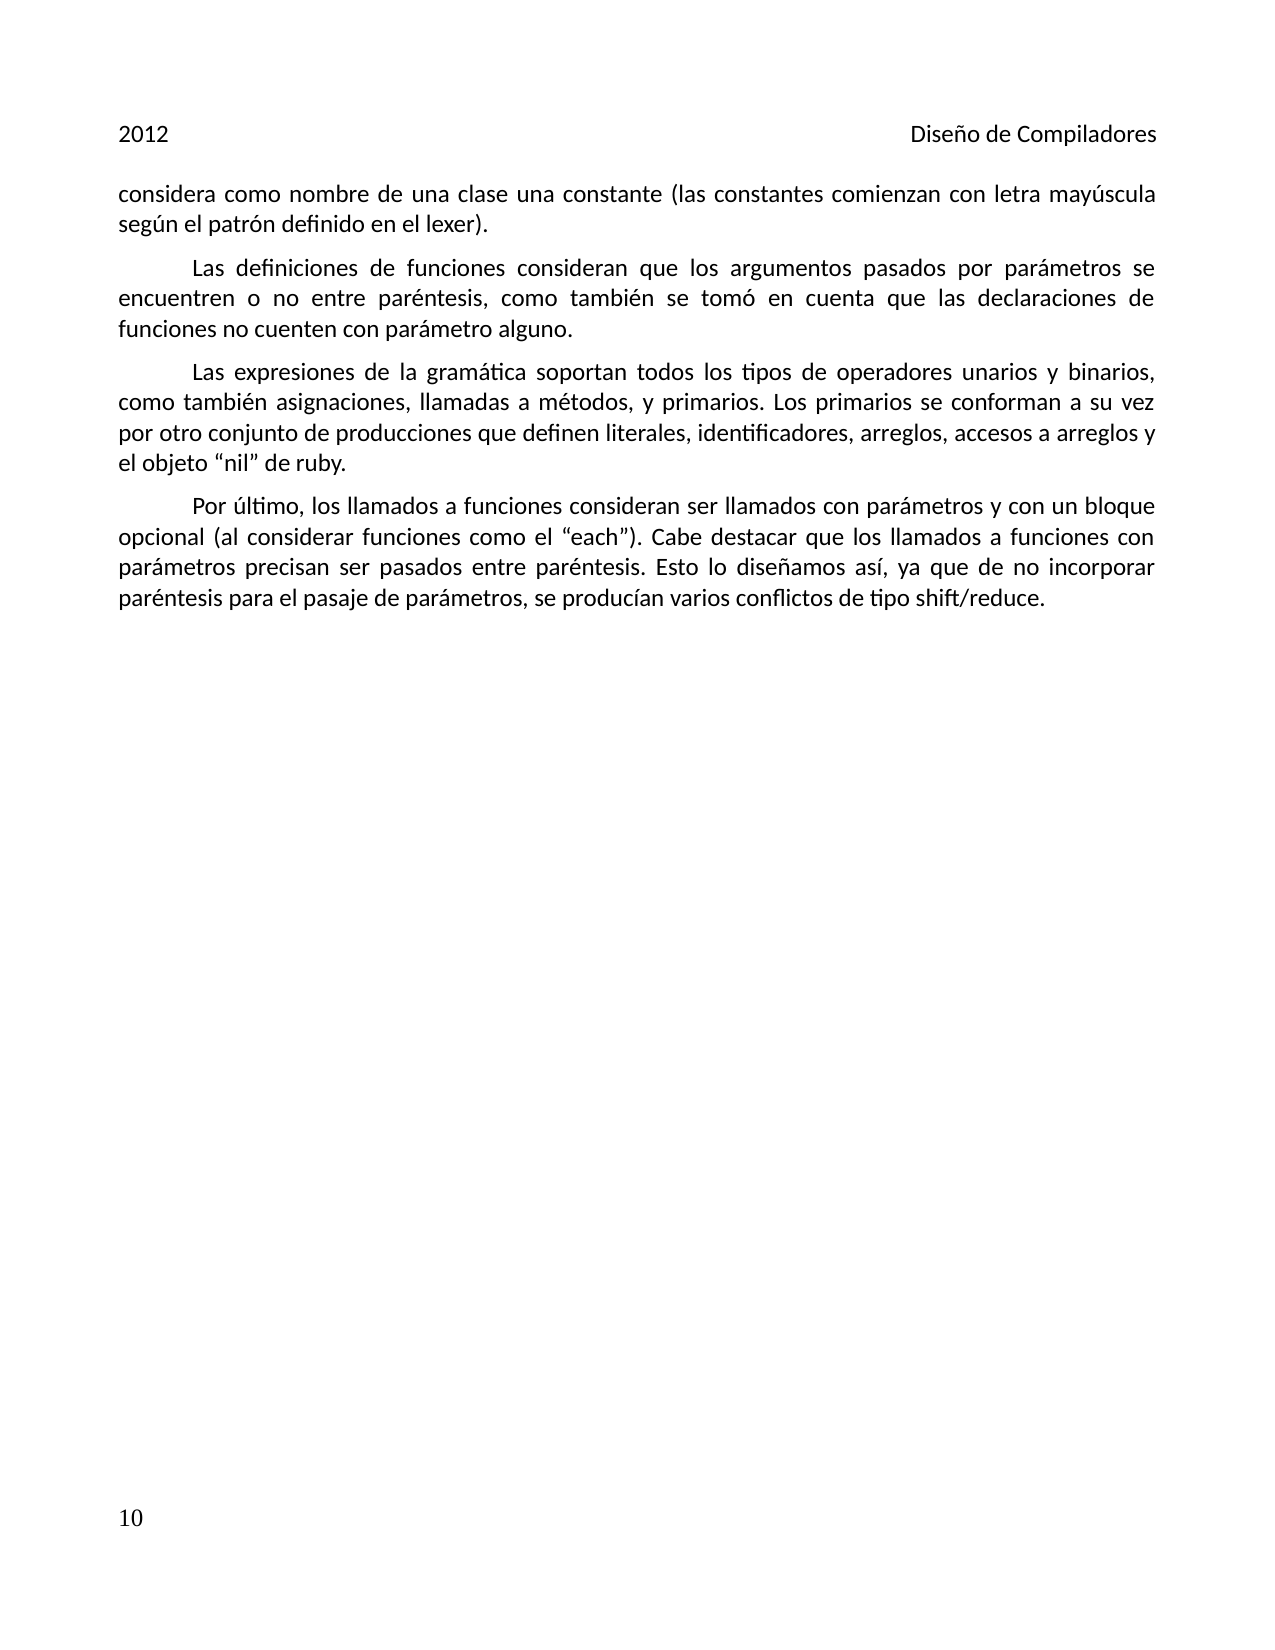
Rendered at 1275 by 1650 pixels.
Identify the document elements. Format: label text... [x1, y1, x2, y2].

text Las definiciones de funciones consideran que los argumentos pasados por parámetros se encuentren o no entre paréntesis, como también se tomó en cuenta que las declaraciones de funciones no cuenten con parámetro alguno. [118, 252, 1157, 343]
text Las expresiones de la gramática soportan todos los tipos de operadores unarios y binarios, como también asignaciones, llamadas a métodos, y primarios. Los primarios se conforman a su vez por otro conjunto de producciones que definen literales, identificadores, arreglos, accesos a arreglos y el objeto “nil” de ruby. [118, 356, 1157, 478]
text considera como nombre de una clase una constante (las constantes comienzan con letra mayúscula según el patrón definido en el lexer). [118, 178, 1157, 239]
text Por último, los llamados a funciones consideran ser llamados con parámetros y con un bloque opcional (al considerar funciones como el “each”). Cabe destacar que los llamados a funciones con parámetros precisan ser pasados entre paréntesis. Esto lo diseñamos así, ya que de no incorporar paréntesis para el pasaje de parámetros, se producían varios conflictos de tipo shift/reduce. [118, 490, 1157, 612]
